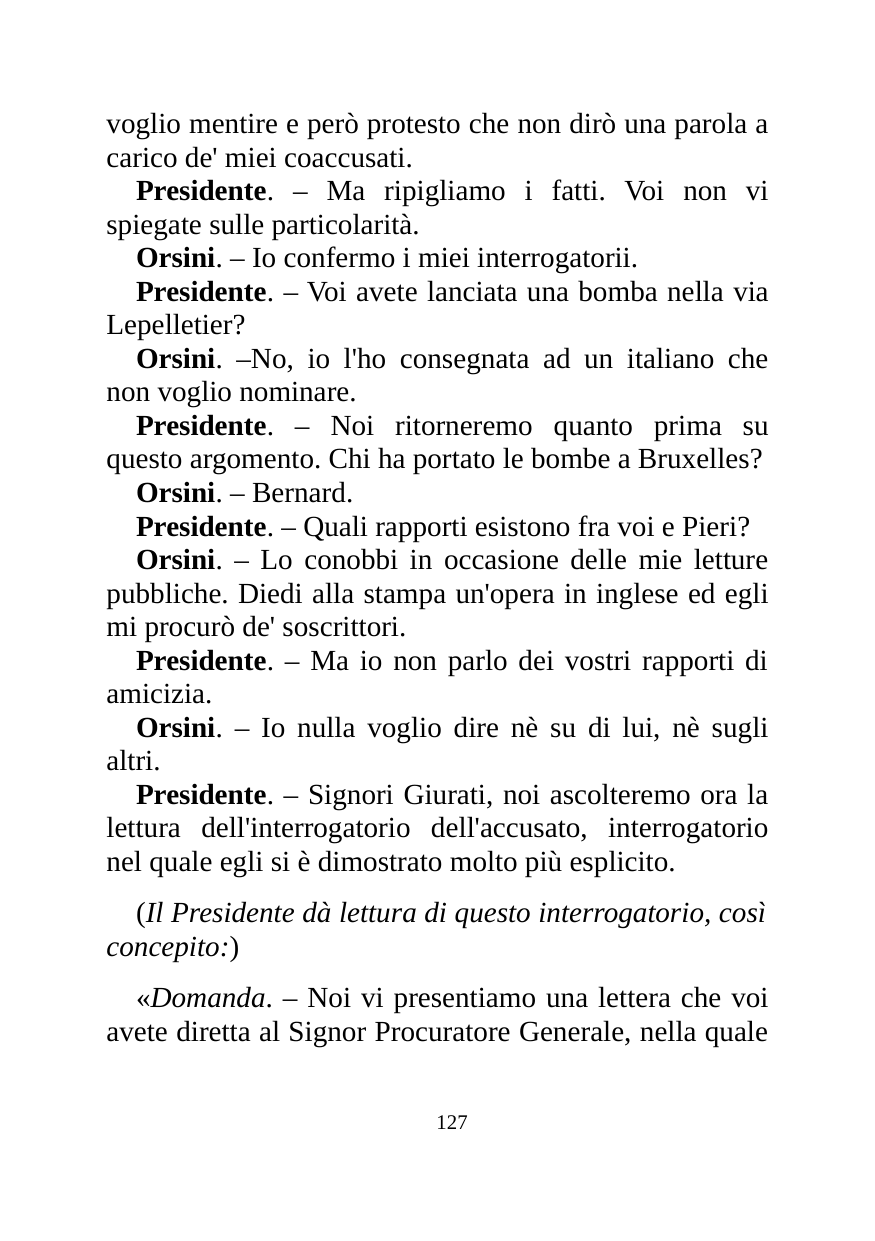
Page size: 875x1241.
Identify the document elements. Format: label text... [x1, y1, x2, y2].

text Orsini. – Lo conobbi in occasione delle mie letture pubbliche. Diedi alla stampa un'opera in inglese ed egli mi procurò de' soscrittori. [106, 542, 769, 643]
text Orsini. – Io nulla voglio dire nè su di lui, nè sugli altri. [106, 710, 769, 777]
text Presidente. – Noi ritorneremo quanto prima su questo argomento. Chi ha portato le bombe a Bruxelles? [106, 408, 769, 475]
text (Il Presidente dà lettura di questo interrogatorio, così concepito:) [106, 895, 769, 962]
text «Domanda. – Noi vi presentiamo una lettera che voi avete diretta al Signor Procuratore Generale, nella quale [106, 980, 769, 1047]
text Orsini. – Io confermo i miei interrogatorii. [106, 240, 769, 274]
text Presidente. – Signori Giurati, noi ascolteremo ora la lettura dell'interrogatorio dell'accusato, interrogatorio nel quale egli si è dimostrato molto più esplicito. [106, 777, 769, 878]
text Presidente. – Voi avete lanciata una bomba nella via Lepelletier? [106, 274, 769, 341]
text Presidente. – Quali rapporti esistono fra voi e Pieri? [106, 509, 769, 542]
text voglio mentire e però protesto che non dirò una parola a carico de' miei coaccusati. [106, 106, 769, 173]
text Presidente. – Ma io non parlo dei vostri rapporti di amicizia. [106, 643, 769, 710]
text Orsini. –No, io l'ho consegnata ad un italiano che non voglio nominare. [106, 341, 769, 408]
text Presidente. – Ma ripigliamo i fatti. Voi non vi spiegate sulle particolarità. [106, 173, 769, 240]
text Orsini. – Bernard. [106, 475, 769, 509]
